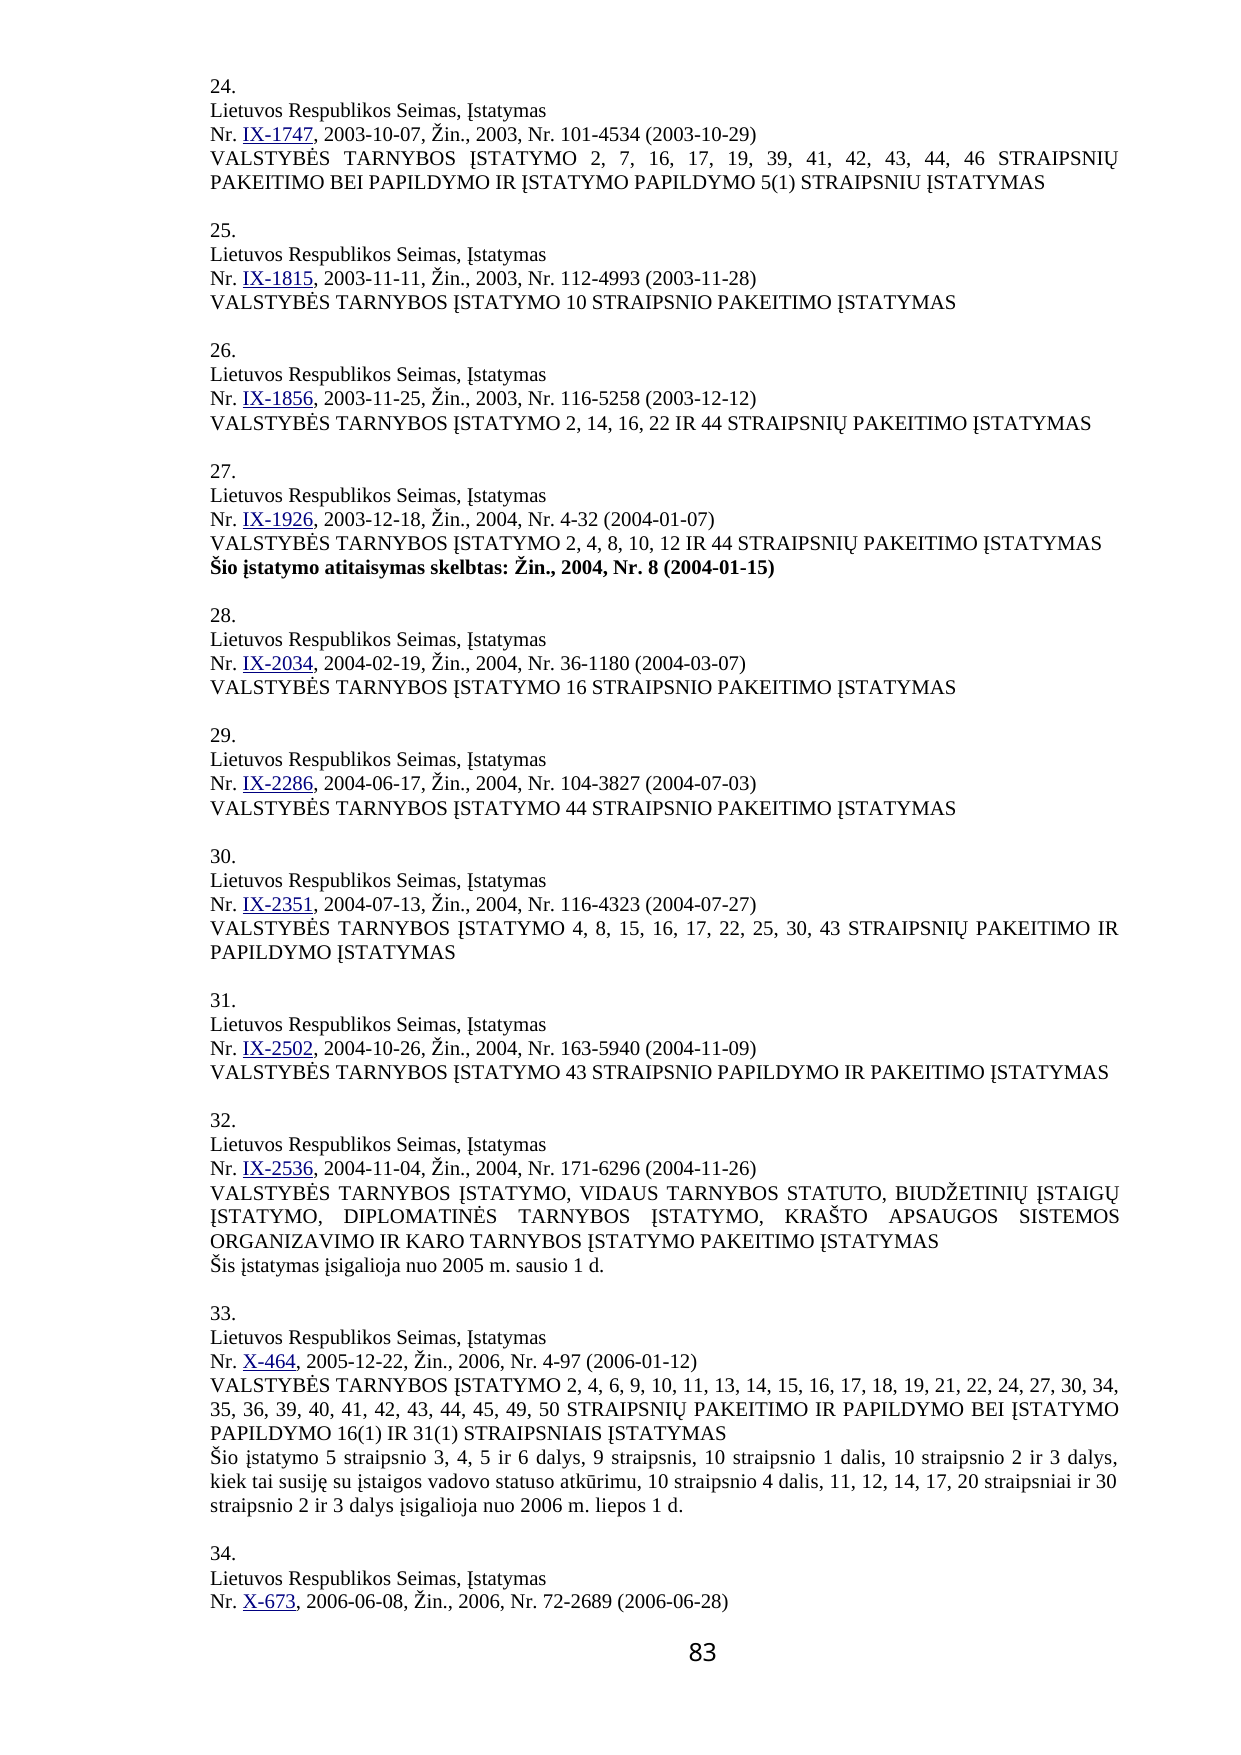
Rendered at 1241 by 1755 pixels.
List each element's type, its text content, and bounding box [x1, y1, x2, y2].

text Nr. IX-2034, 2004-02-19, Žin., 2004, Nr. 36-1180 (2004-03-07) [210, 651, 1120, 675]
text 34. [210, 1541, 1120, 1565]
text VALSTYBĖS TARNYBOS ĮSTATYMO 43 STRAIPSNIO PAPILDYMO IR PAKEITIMO ĮSTATYMAS [210, 1060, 1120, 1084]
text Lietuvos Respublikos Seimas, Įstatymas [210, 98, 1120, 122]
text Lietuvos Respublikos Seimas, Įstatymas [210, 1325, 1120, 1349]
text VALSTYBĖS TARNYBOS ĮSTATYMO 2, 4, 8, 10, 12 IR 44 STRAIPSNIŲ PAKEITIMO ĮSTATYMAS [210, 531, 1120, 555]
text VALSTYBĖS TARNYBOS ĮSTATYMO 4, 8, 15, 16, 17, 22, 25, 30, 43 STRAIPSNIŲ PAKEITIMO IR PAPILDYMO ĮSTATYMAS [210, 916, 1120, 964]
text Nr. IX-1747, 2003-10-07, Žin., 2003, Nr. 101-4534 (2003-10-29) [210, 122, 1120, 146]
text 29. [210, 723, 1120, 747]
text Lietuvos Respublikos Seimas, Įstatymas [210, 1565, 1120, 1589]
text 33. [210, 1301, 1120, 1325]
text 24. [210, 73, 1120, 98]
text 32. [210, 1108, 1120, 1132]
text VALSTYBĖS TARNYBOS ĮSTATYMO 2, 7, 16, 17, 19, 39, 41, 42, 43, 44, 46 STRAIPSNIŲ PAKEITIMO BEI PAPILDYMO IR ĮSTATYMO PAPILDYMO 5(1) STRAIPSNIU ĮSTATYMAS [210, 146, 1120, 194]
text VALSTYBĖS TARNYBOS ĮSTATYMO 10 STRAIPSNIO PAKEITIMO ĮSTATYMAS [210, 290, 1120, 314]
text 25. [210, 218, 1120, 242]
text VALSTYBĖS TARNYBOS ĮSTATYMO, VIDAUS TARNYBOS STATUTO, BIUDŽETINIŲ ĮSTAIGŲ ĮSTATYMO, DIPLOMATINĖS TARNYBOS ĮSTATYMO, KRAŠTO APSAUGOS SISTEMOS ORGANIZAVIMO IR KARO TARNYBOS ĮSTATYMO PAKEITIMO ĮSTATYMAS [210, 1180, 1120, 1253]
text 26. [210, 338, 1120, 362]
text Nr. IX-1815, 2003-11-11, Žin., 2003, Nr. 112-4993 (2003-11-28) [210, 266, 1120, 290]
text 28. [210, 603, 1120, 627]
text Šio įstatymo atitaisymas skelbtas: Žin., 2004, Nr. 8 (2004-01-15) [210, 555, 1120, 579]
text Lietuvos Respublikos Seimas, Įstatymas [210, 242, 1120, 266]
text 30. [210, 843, 1120, 868]
text Nr. IX-1926, 2003-12-18, Žin., 2004, Nr. 4-32 (2004-01-07) [210, 507, 1120, 531]
text Lietuvos Respublikos Seimas, Įstatymas [210, 483, 1120, 507]
text Lietuvos Respublikos Seimas, Įstatymas [210, 747, 1120, 771]
text Šio įstatymo 5 straipsnio 3, 4, 5 ir 6 dalys, 9 straipsnis, 10 straipsnio 1 dalis, 10 straipsnio 2 ir 3 dalys, kiek tai susiję su įstaigos vadovo statuso atkūrimu, 10 straipsnio 4 dalis, 11, 12, 14, 17, 20 straipsniai ir 30 straipsnio 2 ir 3 dalys įsigalioja nuo 2006 m. liepos 1 d. [210, 1445, 1120, 1517]
text VALSTYBĖS TARNYBOS ĮSTATYMO 16 STRAIPSNIO PAKEITIMO ĮSTATYMAS [210, 675, 1120, 699]
text Nr. X-673, 2006-06-08, Žin., 2006, Nr. 72-2689 (2006-06-28) [210, 1589, 1120, 1613]
text VALSTYBĖS TARNYBOS ĮSTATYMO 2, 4, 6, 9, 10, 11, 13, 14, 15, 16, 17, 18, 19, 21, 22, 24, 27, 30, 34, 35, 36, 39, 40, 41, 42, 43, 44, 45, 49, 50 STRAIPSNIŲ PAKEITIMO IR PAPILDYMO BEI ĮSTATYMO PAPILDYMO 16(1) IR 31(1) STRAIPSNIAIS ĮSTATYMAS [210, 1373, 1120, 1445]
text VALSTYBĖS TARNYBOS ĮSTATYMO 44 STRAIPSNIO PAKEITIMO ĮSTATYMAS [210, 795, 1120, 819]
text 31. [210, 988, 1120, 1012]
text Lietuvos Respublikos Seimas, Įstatymas [210, 1132, 1120, 1156]
text Nr. IX-2536, 2004-11-04, Žin., 2004, Nr. 171-6296 (2004-11-26) [210, 1156, 1120, 1180]
text Lietuvos Respublikos Seimas, Įstatymas [210, 627, 1120, 651]
text Nr. IX-2351, 2004-07-13, Žin., 2004, Nr. 116-4323 (2004-07-27) [210, 892, 1120, 916]
text Lietuvos Respublikos Seimas, Įstatymas [210, 362, 1120, 386]
text Šis įstatymas įsigalioja nuo 2005 m. sausio 1 d. [210, 1253, 1120, 1277]
text 27. [210, 458, 1120, 483]
text Nr. X-464, 2005-12-22, Žin., 2006, Nr. 4-97 (2006-01-12) [210, 1349, 1120, 1373]
text VALSTYBĖS TARNYBOS ĮSTATYMO 2, 14, 16, 22 IR 44 STRAIPSNIŲ PAKEITIMO ĮSTATYMAS [210, 410, 1120, 434]
text Nr. IX-1856, 2003-11-25, Žin., 2003, Nr. 116-5258 (2003-12-12) [210, 386, 1120, 410]
text Lietuvos Respublikos Seimas, Įstatymas [210, 868, 1120, 892]
text Lietuvos Respublikos Seimas, Įstatymas [210, 1012, 1120, 1036]
text Nr. IX-2502, 2004-10-26, Žin., 2004, Nr. 163-5940 (2004-11-09) [210, 1036, 1120, 1060]
text Nr. IX-2286, 2004-06-17, Žin., 2004, Nr. 104-3827 (2004-07-03) [210, 771, 1120, 795]
